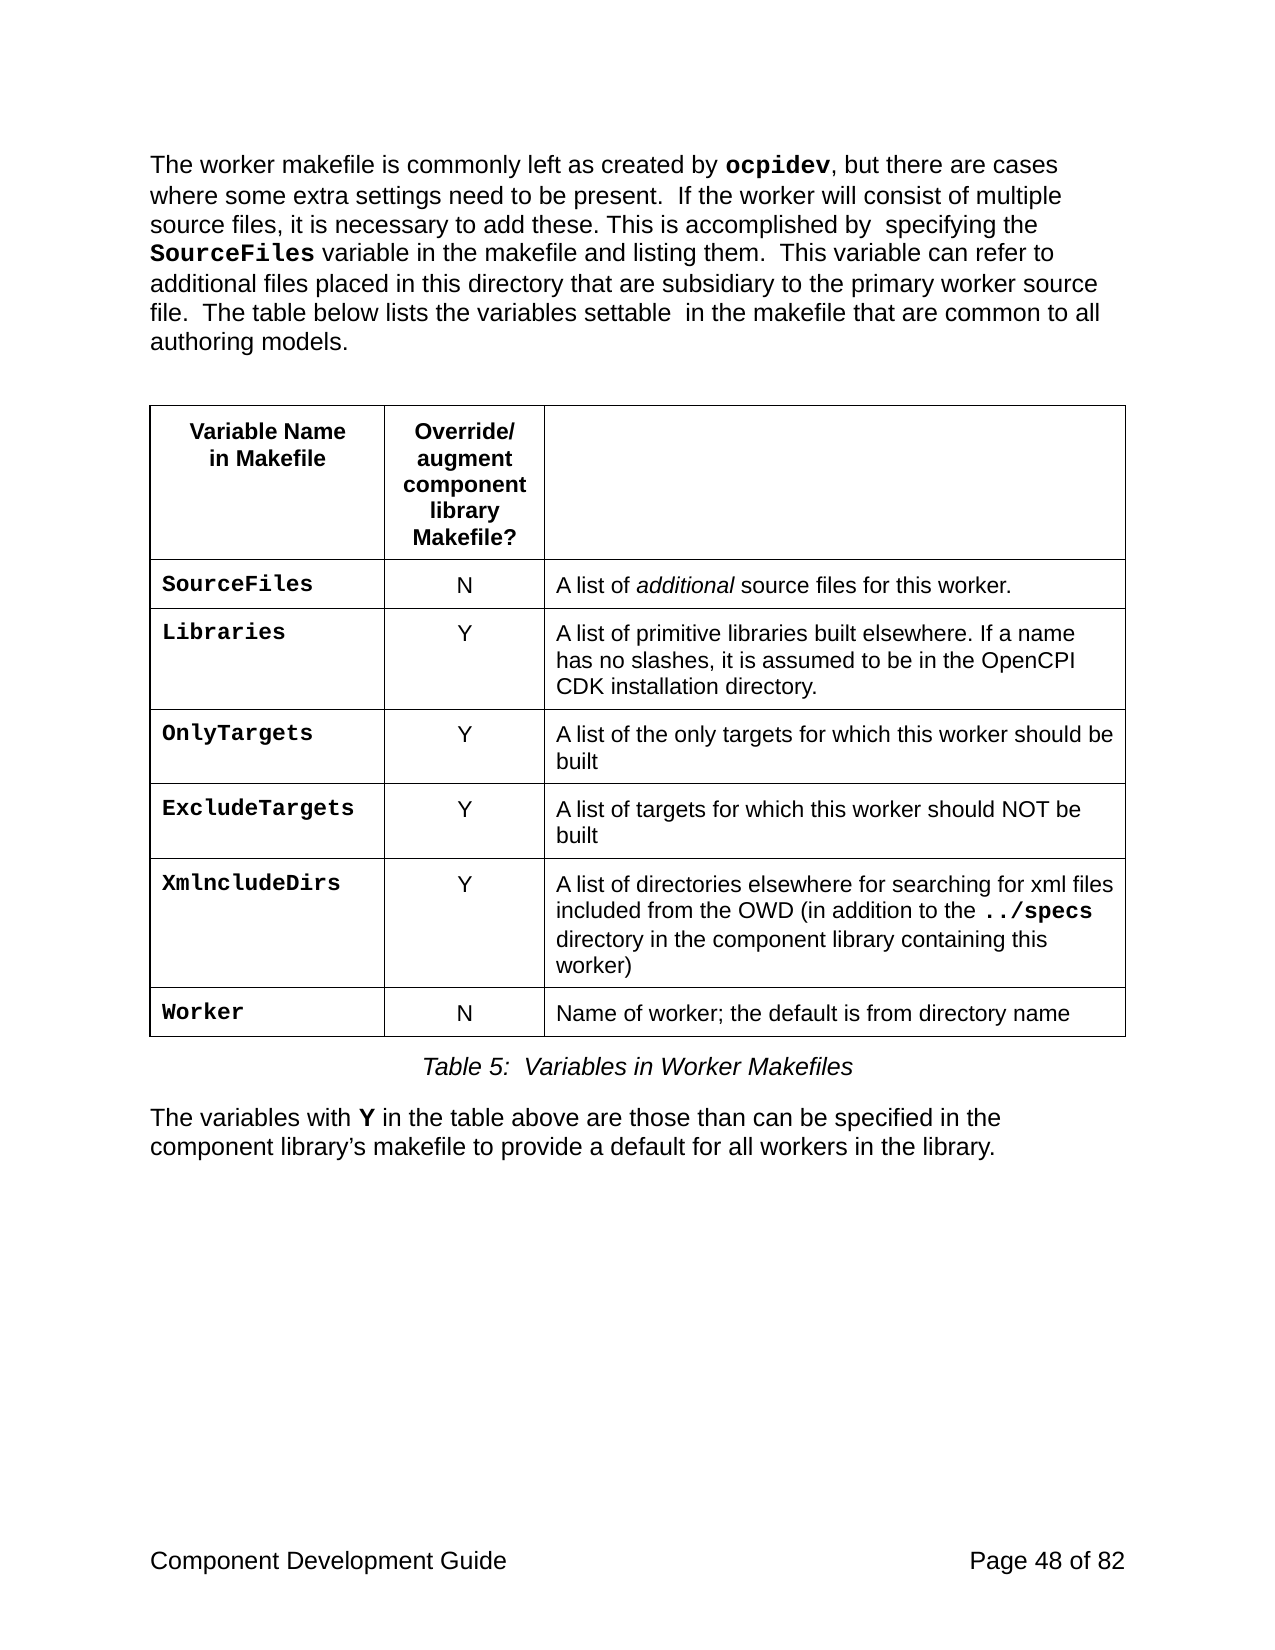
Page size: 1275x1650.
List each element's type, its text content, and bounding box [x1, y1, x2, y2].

table_cell SourceFiles [151, 560, 384, 607]
table_cell Y [385, 859, 544, 987]
table_cell A list of targets for which this worker should NOT be built [545, 784, 1125, 858]
text Table 5: Variables in Worker Makefiles [150, 1052, 1125, 1080]
table_cell ExcludeTargets [151, 784, 384, 858]
table_header Override/ augment component library Makefile? [385, 406, 544, 559]
table_cell N [385, 988, 544, 1036]
table_cell A list of the only targets for which this worker should be built [545, 710, 1125, 783]
table_cell A list of directories elsewhere for searching for xml files included from the OWD (in addition to the ../specs directory in the component library containing this worker) [545, 859, 1125, 987]
table_cell N [385, 560, 544, 607]
table_cell Y [385, 710, 544, 783]
table_cell Worker [151, 988, 384, 1036]
table_cell Y [385, 784, 544, 858]
table_cell A list of additional source files for this worker. [545, 560, 1125, 607]
text The variables with Y in the table above are those than can be specified in the component library’s makefile to provide a default for all workers in the library. [150, 1103, 1125, 1160]
text The worker makefile is commonly left as created by ocpidev, but there are cases where some extra settings need to be present. If the worker will consist of multiple source files, it is necessary to add these. This is accomplished by specifying the SourceFiles variable in the makefile and listing them. This variable can refer to additional files placed in this directory that are subsidiary to the primary worker source file. The table below lists the variables settable in the makefile that are common to all authoring models. [150, 150, 1125, 356]
table_header [545, 406, 1125, 559]
table_cell A list of primitive libraries built elsewhere. If a name has no slashes, it is assumed to be in the OpenCPI CDK installation directory. [545, 609, 1125, 708]
table_cell Y [385, 609, 544, 708]
table_cell Name of worker; the default is from directory name [545, 988, 1125, 1036]
table_cell OnlyTargets [151, 710, 384, 783]
table_header Variable Name in Makefile [151, 406, 384, 559]
table_cell XmlncludeDirs [151, 859, 384, 987]
table_cell Libraries [151, 609, 384, 708]
